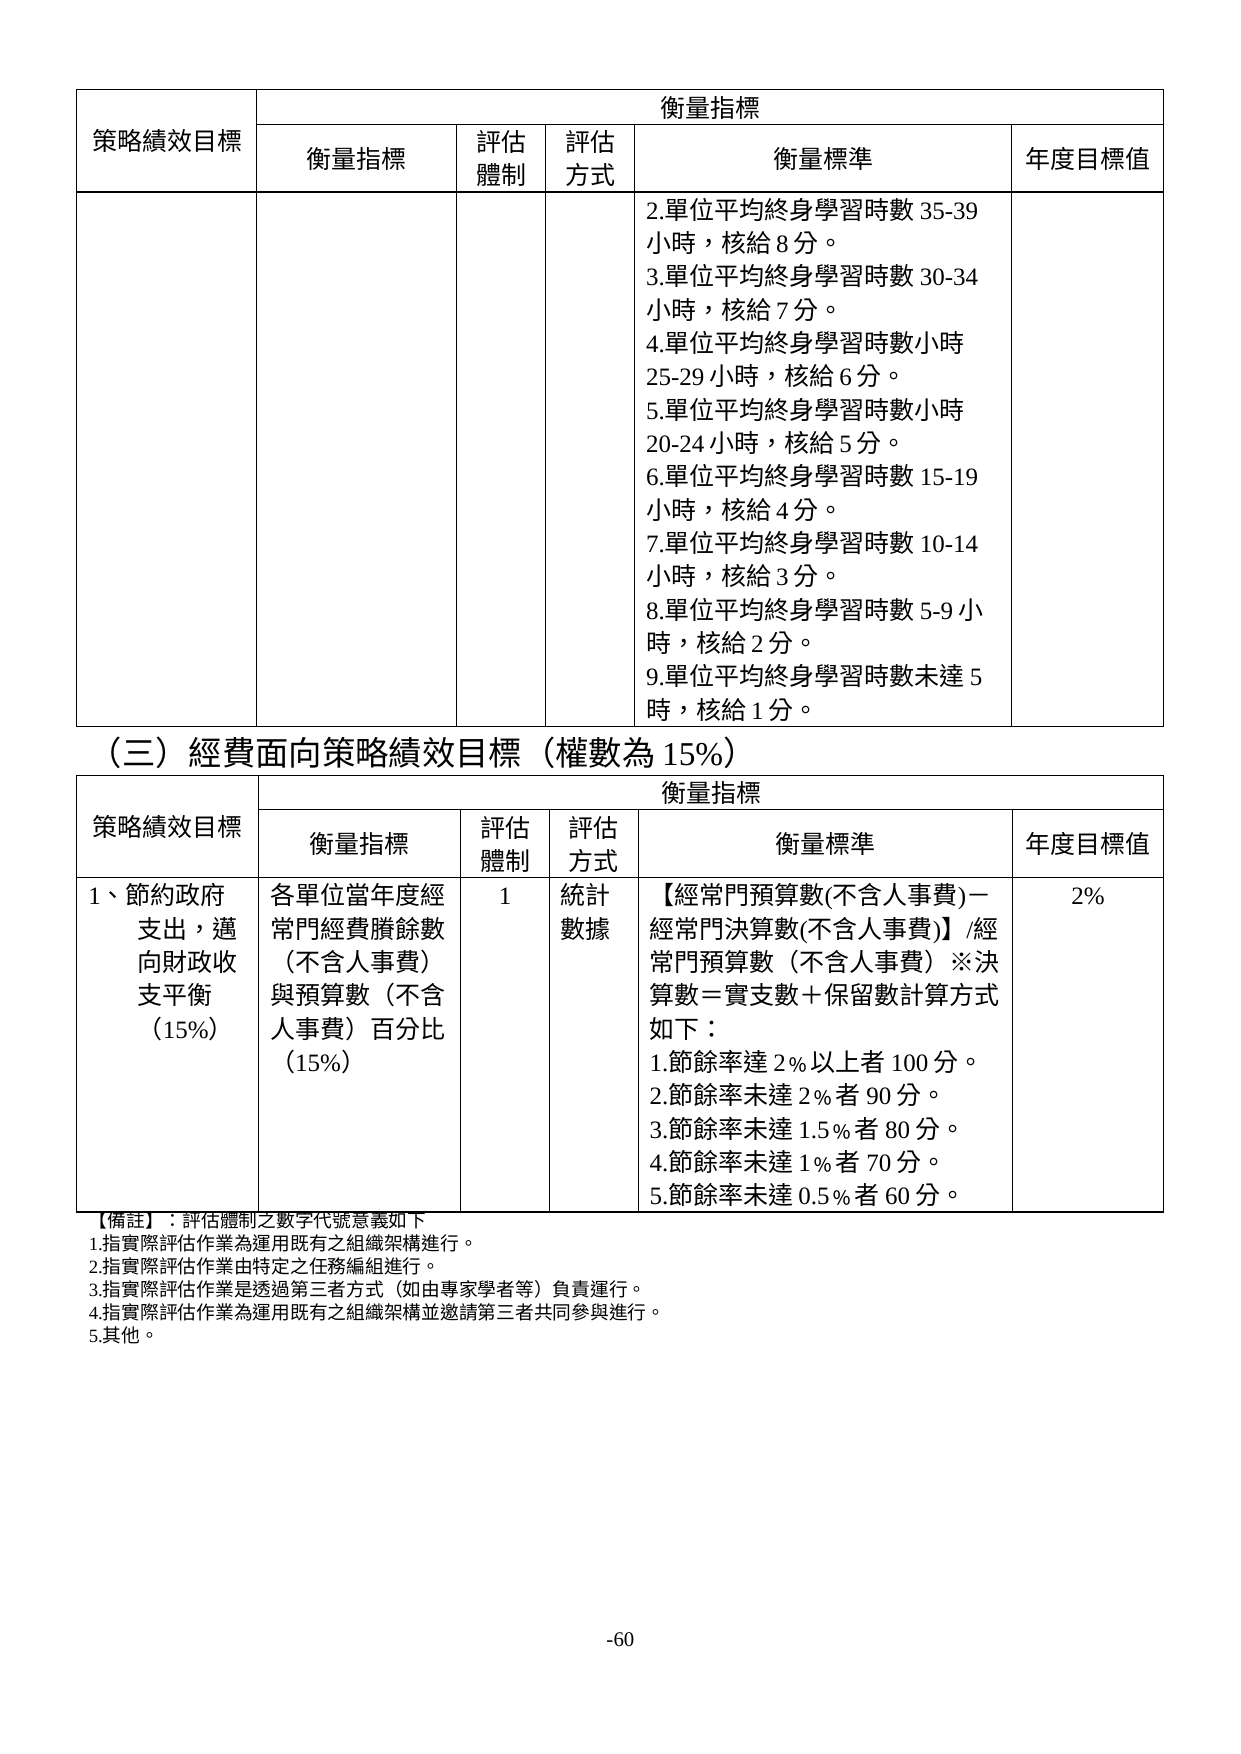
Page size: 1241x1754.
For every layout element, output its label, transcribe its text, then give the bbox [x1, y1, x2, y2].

table_cell 1 [461, 878, 549, 1211]
table_cell 各單位當年度經常門經費賸餘數（不含人事費）與預算數（不含人事費）百分比（15%） [259, 878, 460, 1211]
list 指實際評估作業為運用既有之組織架構進行。 [88, 1235, 1152, 1254]
text 【備註】：評估體制之數字代號意義如下 [88, 1213, 1152, 1231]
list 指實際評估作業為運用既有之組織架構並邀請第三者共同參與進行。 [88, 1304, 1152, 1323]
text （三）經費面向策略績效目標（權數為15%） [88, 727, 1152, 775]
list 指實際評估作業是透過第三者方式（如由專家學者等）負責運行。 [88, 1281, 1152, 1300]
list 其他。 [88, 1327, 1152, 1346]
table_cell 衡量指標 [257, 125, 456, 191]
table_cell 評估體制 [461, 810, 549, 877]
table_cell 年度目標值 [1013, 810, 1163, 877]
table_cell 評估體制 [457, 125, 545, 191]
table_cell 2% [1013, 878, 1163, 1211]
table_cell 節約政府支出，邁向財政收支平衡（15%） [77, 878, 258, 1211]
table_cell 年度目標值 [1012, 125, 1163, 191]
table_cell 衡量標準 [639, 810, 1012, 877]
table_cell [1012, 193, 1163, 726]
table_header 衡量指標 [257, 90, 1163, 124]
list 指實際評估作業由特定之任務編組進行。 [88, 1258, 1152, 1277]
table_header 策略績效目標 [77, 90, 256, 191]
table_cell 2.單位平均終身學習時數35-39小時，核給8分。 3.單位平均終身學習時數30-34小時，核給7分。 4.單位平均終身學習時數小時25-29小時，核給6分。 5.單位平均終身學習時數小時20-24小時，核給5分。 6.單位平均終身學習時數15-19小時，核給4分。 7.單位平均終身學習時數10-14小時，核給3分。 8.單位平均終身學習時數5-9小時，核給2分。 9.單位平均終身學習時數未達5時，核給1分。 [635, 193, 1011, 726]
table_cell [257, 193, 456, 726]
table_cell [546, 193, 634, 726]
table_cell 評估方式 [550, 810, 638, 877]
table_cell [457, 193, 545, 726]
table_cell 統計數據 [550, 878, 638, 1211]
table_cell 衡量標準 [635, 125, 1011, 191]
table_header 策略績效目標 [77, 776, 258, 877]
table_cell 衡量指標 [259, 810, 460, 877]
table_cell [77, 193, 256, 726]
table_header 衡量指標 [259, 776, 1163, 809]
table_cell 【經常門預算數(不含人事費)－經常門決算數(不含人事費)】/經常門預算數（不含人事費）※決算數＝實支數＋保留數計算方式如下： 1.節餘率達2﹪以上者100分。 2.節餘率未達2﹪者 90分。 3.節餘率未達1.5﹪者 80分。 4.節餘率未達1﹪者 70分。 5.節餘率未達0.5﹪者 60分。 [639, 878, 1012, 1211]
table_cell 評估方式 [546, 125, 634, 191]
